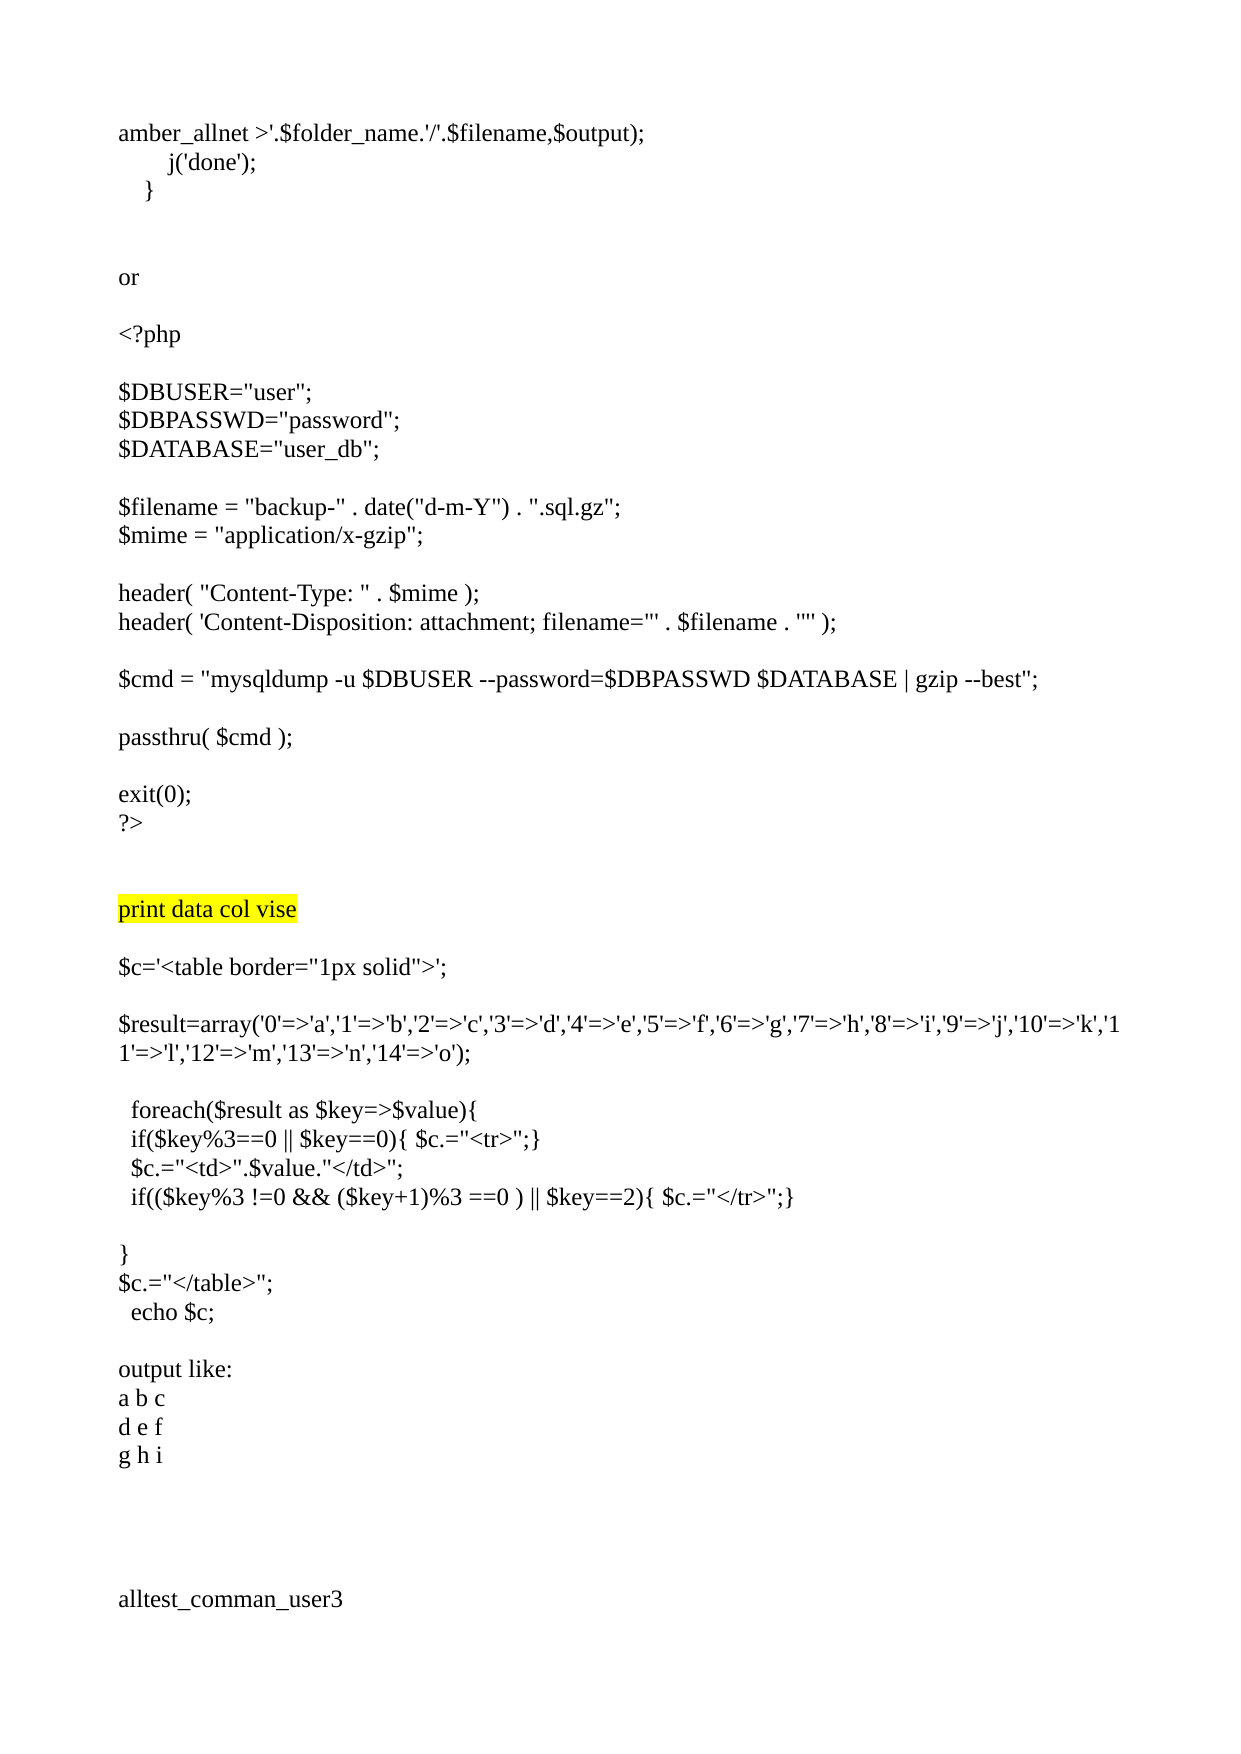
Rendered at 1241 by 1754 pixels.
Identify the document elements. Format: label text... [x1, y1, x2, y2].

text if(($key%3 !=0 && ($key+1)%3 ==0 ) || $key==2){ $c.="</tr>";} [118, 1182, 1122, 1211]
text header( 'Content-Disposition: attachment; filename="' . $filename . '"' ); [118, 607, 1122, 636]
text or [118, 262, 1122, 291]
text output like: [118, 1354, 1122, 1383]
text exit(0); [118, 779, 1122, 808]
text $cmd = "mysqldump -u $DBUSER --password=$DBPASSWD $DATABASE | gzip --best"; [118, 664, 1122, 693]
text } [118, 1239, 1122, 1268]
text $c.="</table>"; [118, 1268, 1122, 1297]
text amber_allnet >'.$folder_name.'/'.$filename,$output); [118, 118, 1122, 147]
text <?php [118, 319, 1122, 348]
text alltest_comman_user3 [118, 1584, 1122, 1613]
text d e f [118, 1412, 1122, 1441]
text j('done'); [118, 147, 1122, 176]
text passthru( $cmd ); [118, 722, 1122, 751]
text $mime = "application/x-gzip"; [118, 521, 1122, 549]
text $c='<table border="1px solid">'; [118, 952, 1122, 981]
text print data col vise [118, 894, 1122, 923]
text $filename = "backup-" . date("d-m-Y") . ".sql.gz"; [118, 492, 1122, 521]
text $result=array('0'=>'a','1'=>'b','2'=>'c','3'=>'d','4'=>'e','5'=>'f','6'=>'g','7'=>'h','8'=>'i','9'=>'j','10'=>'k','11'=>'l','12'=>'m','13'=>'n','14'=>'o'); [118, 1009, 1122, 1067]
text $DBUSER="user"; [118, 377, 1122, 406]
text g h i [118, 1441, 1122, 1469]
text $c.="<td>".$value."</td>"; [118, 1153, 1122, 1182]
text foreach($result as $key=>$value){ [118, 1096, 1122, 1124]
text $DATABASE="user_db"; [118, 434, 1122, 463]
text a b c [118, 1383, 1122, 1412]
text if($key%3==0 || $key==0){ $c.="<tr>";} [118, 1124, 1122, 1153]
text $DBPASSWD="password"; [118, 406, 1122, 434]
text header( "Content-Type: " . $mime ); [118, 578, 1122, 607]
text ?> [118, 808, 1122, 837]
text echo $c; [118, 1297, 1122, 1326]
text } [118, 176, 1122, 204]
